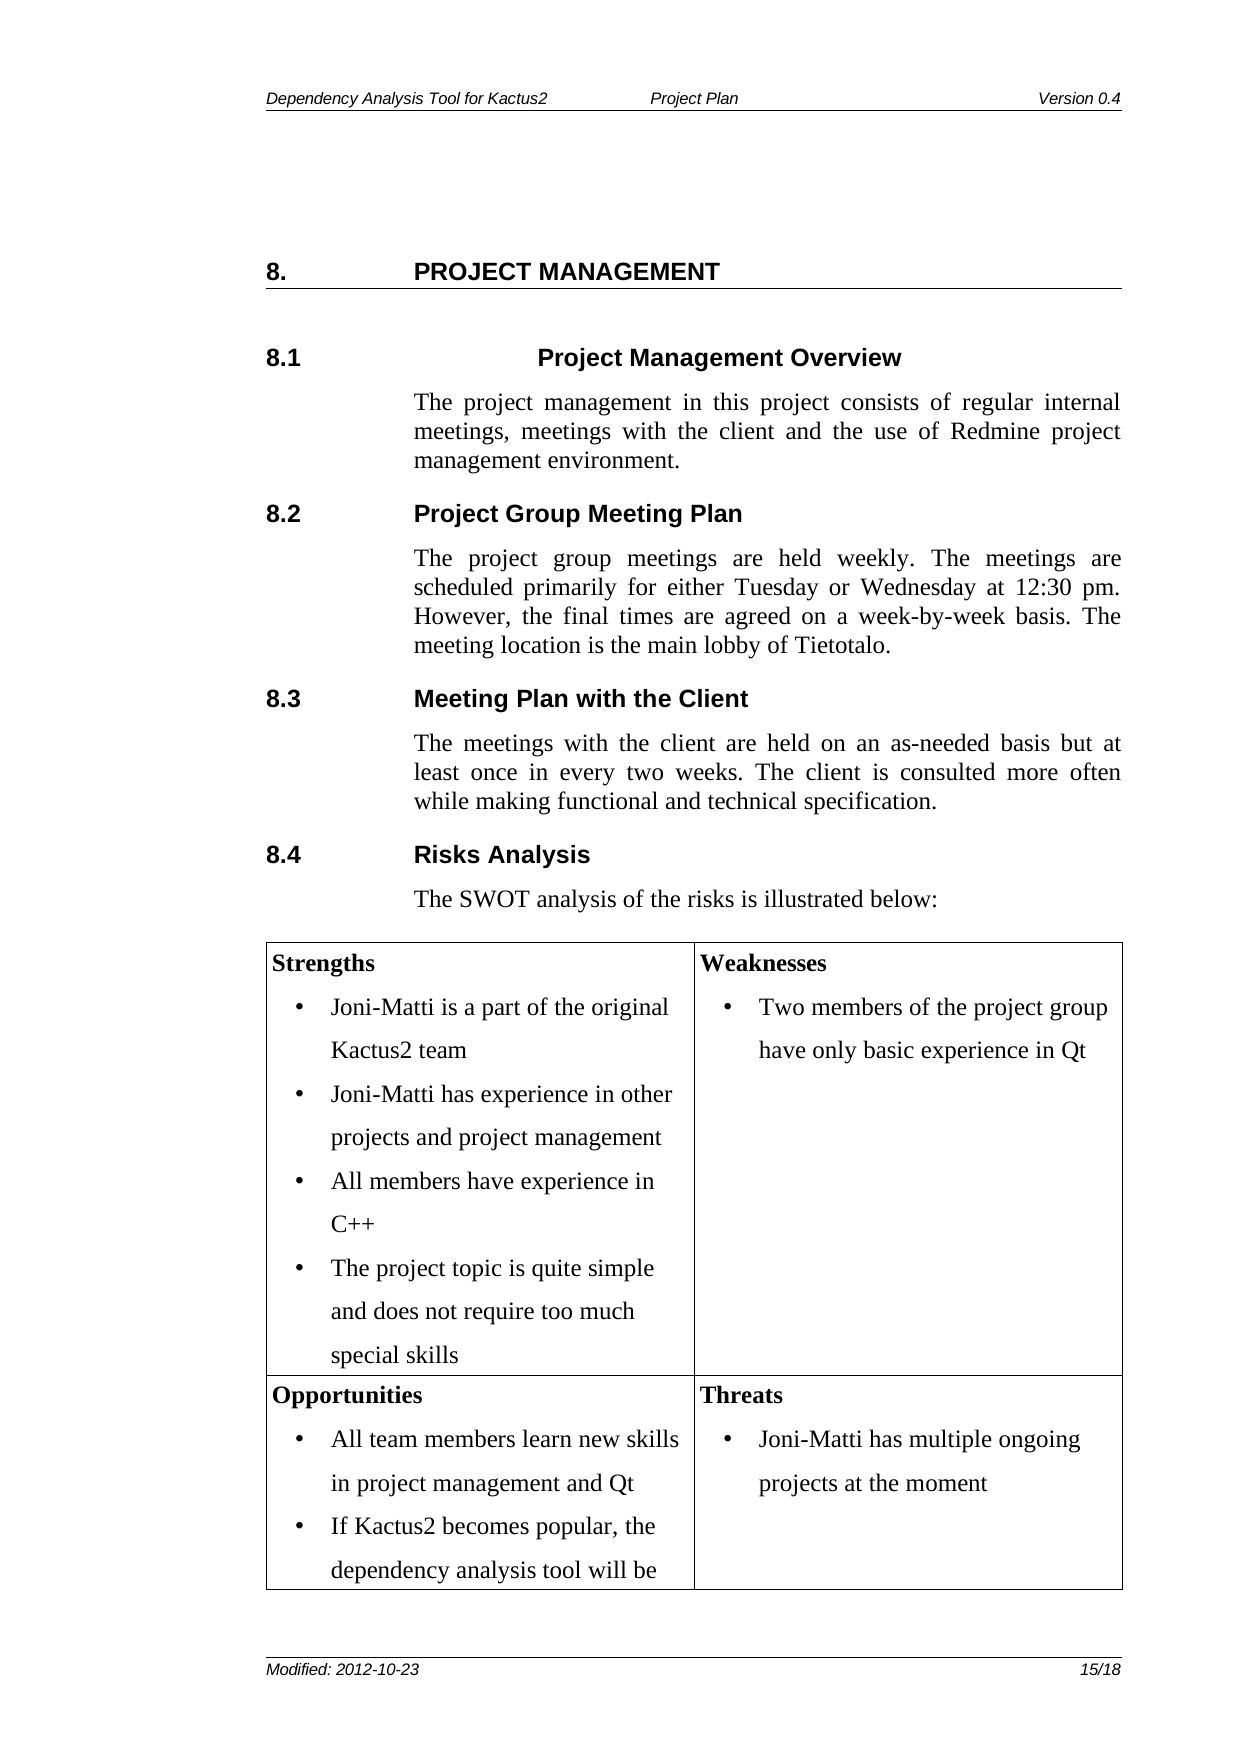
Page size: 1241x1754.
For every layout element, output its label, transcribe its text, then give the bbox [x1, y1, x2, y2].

subtitle Meeting Plan with the Client [266, 684, 1122, 713]
text The project management in this project consists of regular internal meetings, meetings with the client and the use of Redmine project management environment. [413, 387, 1122, 474]
text The SWOT analysis of the risks is illustrated below: [413, 883, 1122, 913]
text The project group meetings are held weekly. The meetings are scheduled primarily for either Tuesday or Wednesday at 12:30 pm. However, the final times are agreed on a week-by-week basis. The meeting location is the main lobby of Tietotalo. [413, 543, 1122, 659]
subtitle Project Group Meeting Plan [266, 499, 1122, 528]
subtitle Risks Analysis [266, 840, 1122, 869]
text The meetings with the client are held on an as-needed basis but at least once in every two weeks. The client is consulted more often while making functional and technical specification. [413, 728, 1122, 815]
table_header Strengths Joni-Matti is a part of the original Kactus2 team Joni-Matti has experience in other projects and project management All members have experience in C++ The project topic is quite simple and does not require too much special skills [267, 943, 694, 1374]
subtitle Project Management Overview [266, 343, 1122, 372]
subtitle Project Management [266, 257, 1122, 288]
table_header Weaknesses Two members of the project group have only basic experience in Qt [695, 943, 1122, 1374]
table_cell Threats Joni-Matti has multiple ongoing projects at the moment [695, 1376, 1122, 1589]
table_cell Opportunities All team members learn new skills in project management and Qt If Kactus2 becomes popular, the dependency analysis tool will be [267, 1376, 694, 1589]
